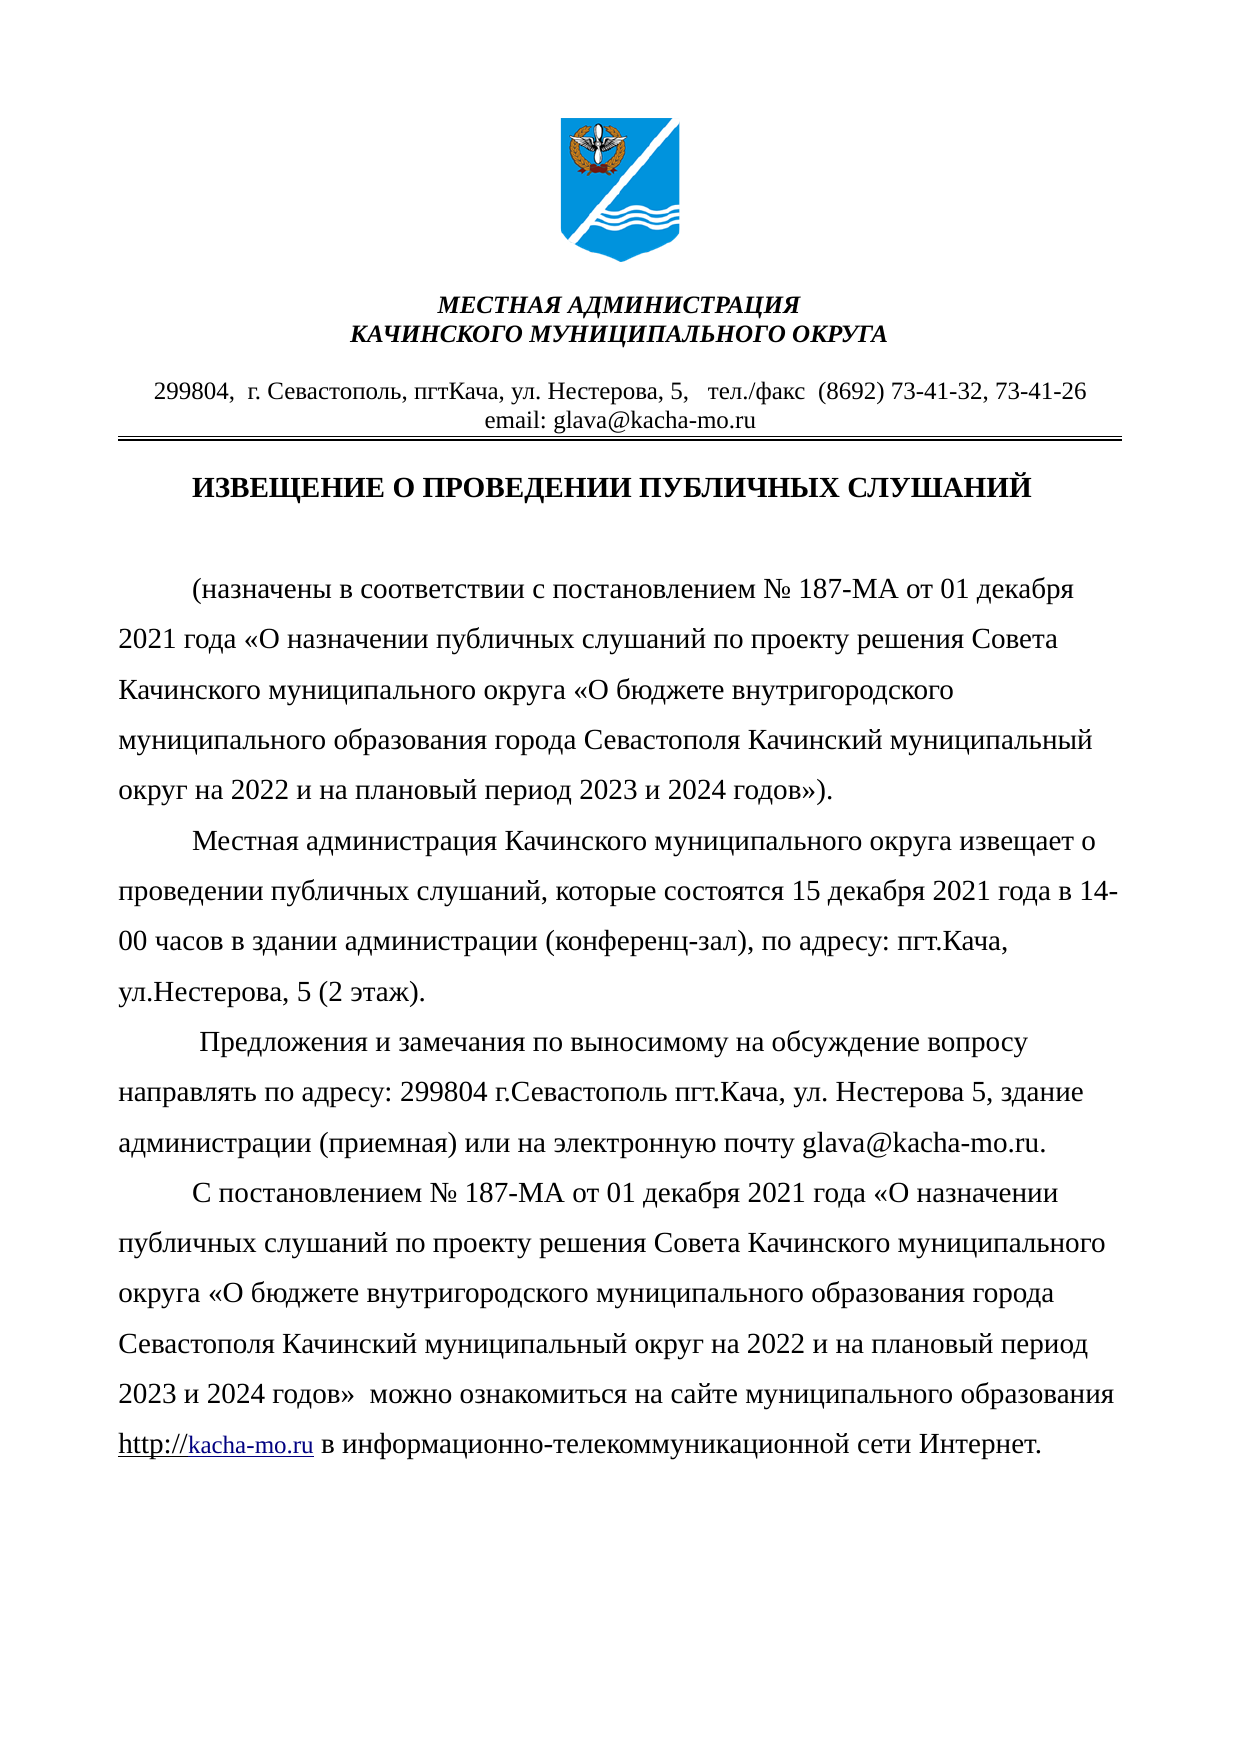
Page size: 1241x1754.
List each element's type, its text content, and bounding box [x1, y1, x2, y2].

text МЕСТНАЯ АДМИНИСТРАЦИЯ [118, 290, 1122, 319]
text КАЧИНСКОГО МУНИЦИПАЛЬНОГО ОКРУГА [118, 319, 1122, 347]
text (назначены в соответствии с постановлением № 187-МА от 01 декабря 2021 года «О назначении публичных слушаний по проекту решения Совета Качинского муниципального округа «О бюджете внутригородского муниципального образования города Севастополя Качинский муниципальный округ на 2022 и на плановый период 2023 и 2024 годов»). [118, 571, 1122, 806]
text 299804, г. Севастополь, пгтКача, ул. Нестерова, 5, тел./факс (8692) 73-41-32, 73-41-26 email: glava@kacha-mo.ru [118, 376, 1122, 436]
picture [570, 125, 625, 175]
text С постановлением № 187-МА от 01 декабря 2021 года «О назначении публичных слушаний по проекту решения Совета Качинского муниципального округа «О бюджете внутригородского муниципального образования города Севастополя Качинский муниципальный округ на 2022 и на плановый период 2023 и 2024 годов» можно ознакомиться на сайте муниципального образования http://kacha-mo.ru в информационно-телекоммуникационной сети Интернет. [118, 1175, 1122, 1460]
text Предложения и замечания по выносимому на обсуждение вопросу направлять по адресу: 299804 г.Севастополь пгт.Кача, ул. Нестерова 5, здание администрации (приемная) или на электронную почту glava@kacha-mo.ru. [118, 1024, 1122, 1158]
text Местная администрация Качинского муниципального округа извещает о проведении публичных слушаний, которые состоятся 15 декабря 2021 года в 14-00 часов в здании администрации (конференц-зал), по адресу: пгт.Кача, ул.Нестерова, 5 (2 этаж). [118, 823, 1122, 1007]
text ИЗВЕЩЕНИЕ О ПРОВЕДЕНИИ ПУБЛИЧНЫХ СЛУШАНИЙ [118, 471, 1122, 504]
picture [560, 118, 680, 262]
picture [626, 234, 680, 262]
